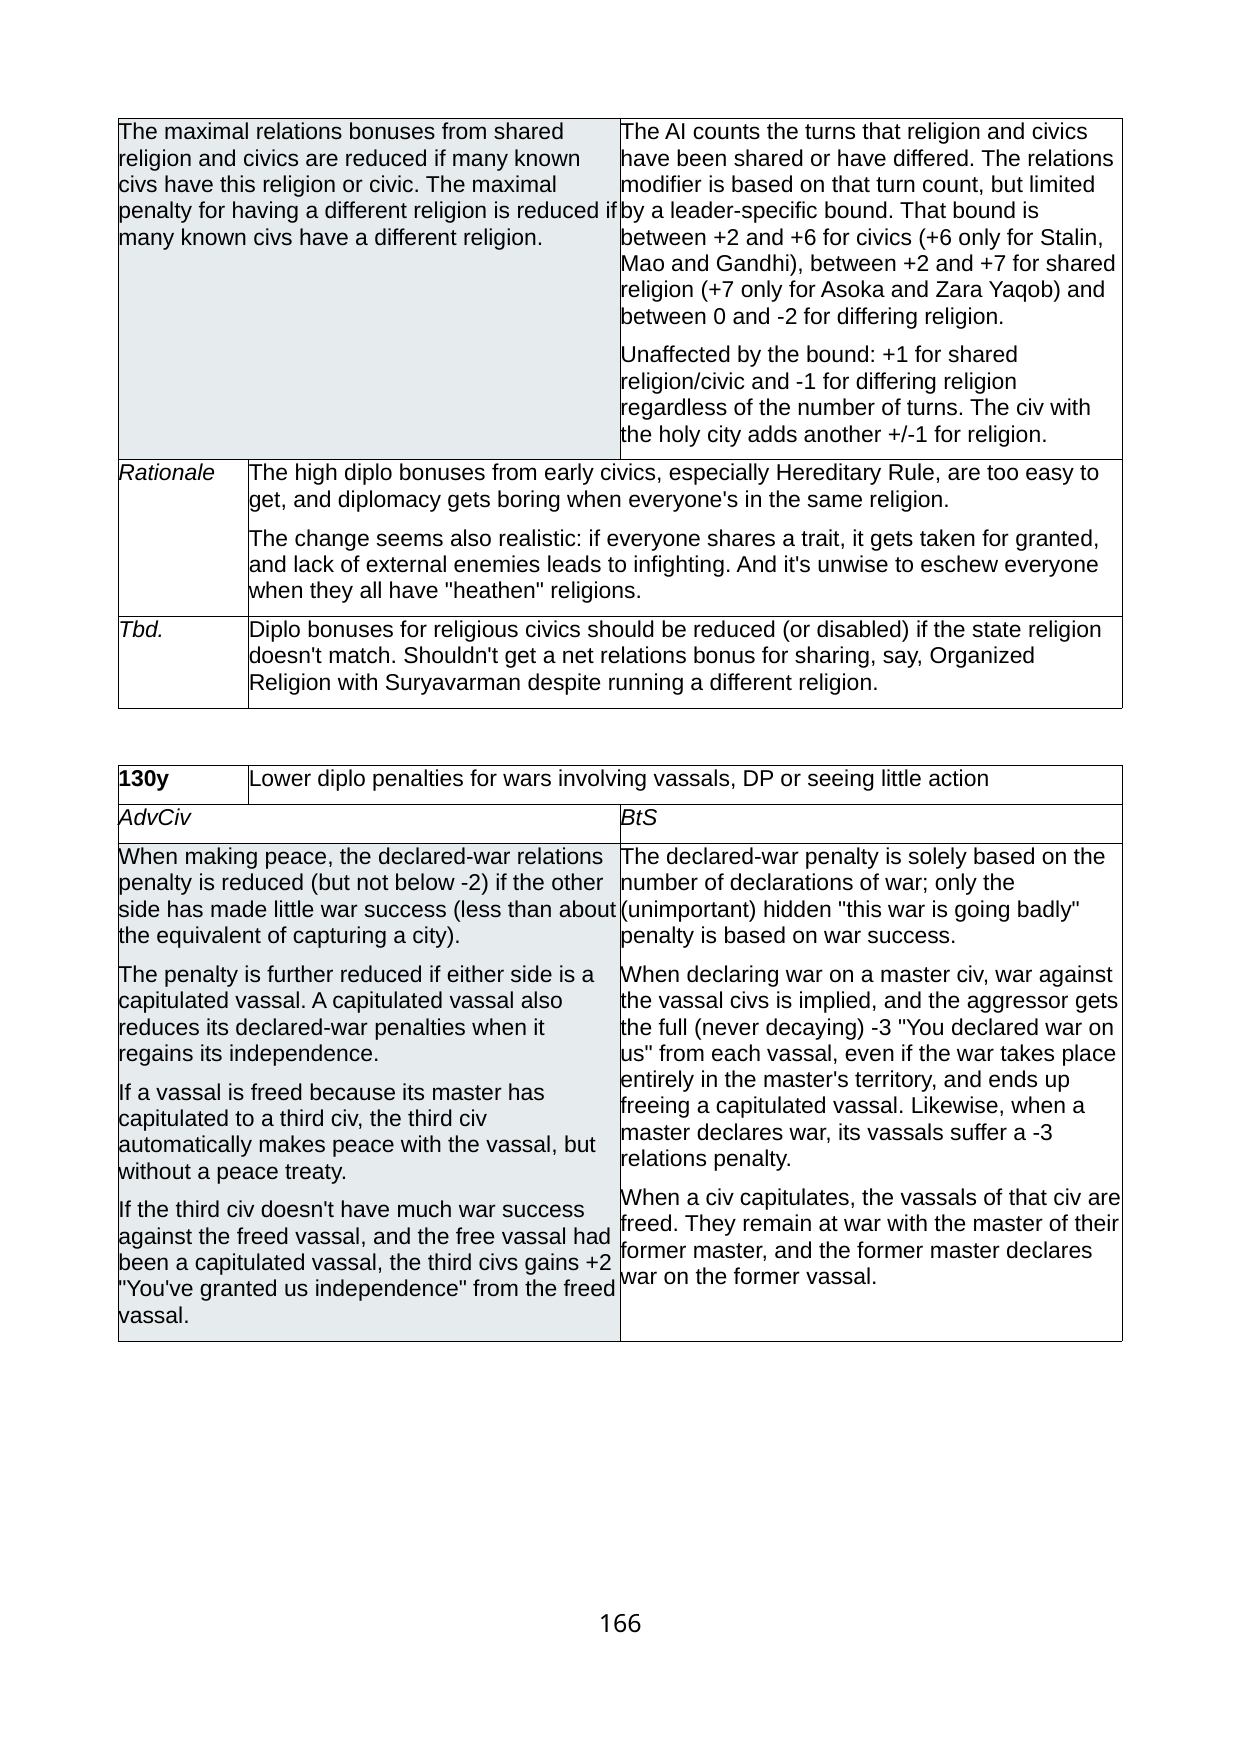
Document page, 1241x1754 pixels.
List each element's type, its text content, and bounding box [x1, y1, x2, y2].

table_cell The high diplo bonuses from early civics, especially Hereditary Rule, are too easy to get, and diplomacy gets boring when everyone's in the same religion. The change seems also realistic: if everyone shares a trait, it gets taken for granted, and lack of external enemies leads to infighting. And it's unwise to eschew everyone when they all have "heathen" religions. [249, 460, 1122, 616]
table_header 130y [119, 766, 248, 804]
table_cell The AI counts the turns that religion and civics have been shared or have differed. The relations modifier is based on that turn count, but limited by a leader-specific bound. That bound is between +2 and +6 for civics (+6 only for Stalin, Mao and Gandhi), between +2 and +7 for shared religion (+7 only for Asoka and Zara Yaqob) and between 0 and -2 for differing religion. Unaffected by the bound: +1 for shared religion/civic and -1 for differing religion regardless of the number of turns. The civ with the holy city adds another +/-1 for religion. [621, 119, 1122, 459]
table_cell Tbd. [119, 617, 248, 707]
table_cell AdvCiv [119, 805, 620, 843]
table_cell Diplo bonuses for religious civics should be reduced (or disabled) if the state religion doesn't match. Shouldn't get a net relations bonus for sharing, say, Organized Religion with Suryavarman despite running a different religion. [249, 617, 1122, 707]
table_cell When making peace, the declared-war relations penalty is reduced (but not below -2) if the other side has made little war success (less than about the equivalent of capturing a city). The penalty is further reduced if either side is a capitulated vassal. A capitulated vassal also reduces its declared-war penalties when it regains its independence. If a vassal is freed because its master has capitulated to a third civ, the third civ automatically makes peace with the vassal, but without a peace treaty. If the third civ doesn't have much war success against the freed vassal, and the free vassal had been a capitulated vassal, the third civs gains +2 "You've granted us independence" from the freed vassal. [119, 844, 620, 1341]
table_cell The declared-war penalty is solely based on the number of declarations of war; only the (unimportant) hidden "this war is going badly" penalty is based on war success. When declaring war on a master civ, war against the vassal civs is implied, and the aggressor gets the full (never decaying) -3 "You declared war on us" from each vassal, even if the war takes place entirely in the master's territory, and ends up freeing a capitulated vassal. Likewise, when a master declares war, its vassals suffer a -3 relations penalty. When a civ capitulates, the vassals of that civ are freed. They remain at war with the master of their former master, and the former master declares war on the former vassal. [621, 844, 1122, 1341]
table_cell Rationale [119, 460, 248, 616]
table_cell The maximal relations bonuses from shared religion and civics are reduced if many known civs have this religion or civic. The maximal penalty for having a different religion is reduced if many known civs have a different religion. [119, 119, 620, 459]
table_cell BtS [621, 805, 1122, 843]
table_header Lower diplo penalties for wars involving vassals, DP or seeing little action [249, 766, 1122, 804]
